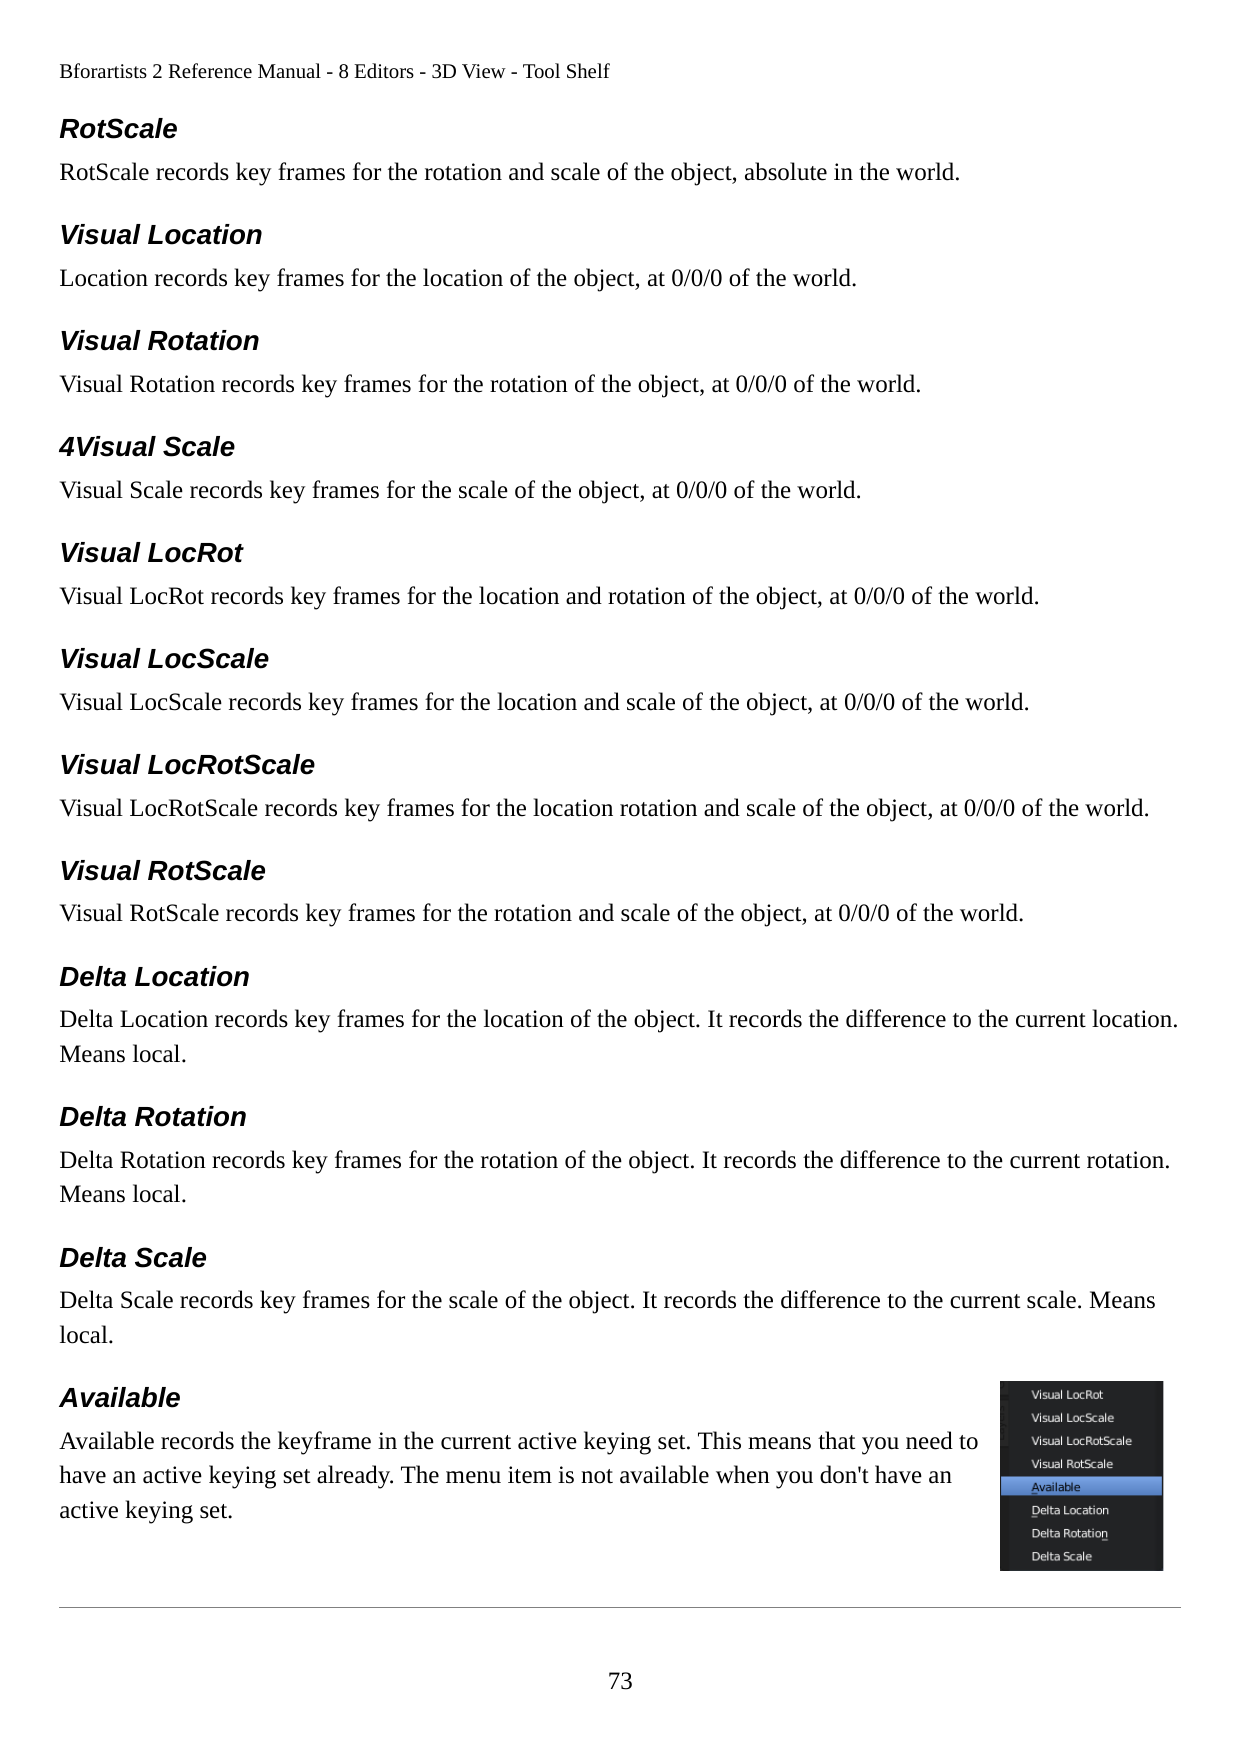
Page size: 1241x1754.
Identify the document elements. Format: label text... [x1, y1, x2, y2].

subtitle [1164, 1381, 1181, 1413]
text Delta Rotation records key frames for the rotation of the object. It records the difference to the current rotation. Means local. [59, 1145, 1181, 1208]
text Visual Scale records key frames for the scale of the object, at 0/0/0 of the world. [59, 475, 1181, 503]
subtitle Delta Scale [59, 1241, 1181, 1273]
text Location records key frames for the location of the object, at 0/0/0 of the world. [59, 263, 1181, 292]
text Available records the keyframe in the current active keying set. This means that you need to have an active keying set already. The menu item is not available when you don't have an active keying set. [59, 1426, 1000, 1523]
subtitle Delta Rotation [59, 1101, 1181, 1132]
subtitle Delta Location [59, 960, 1181, 992]
text RotScale records key frames for the rotation and scale of the object, absolute in the world. [59, 157, 1181, 186]
text Visual LocScale records key frames for the location and scale of the object, at 0/0/0 of the world. [59, 687, 1181, 715]
text Visual RotScale records key frames for the rotation and scale of the object, at 0/0/0 of the world. [59, 898, 1181, 927]
text Delta Scale records key frames for the scale of the object. It records the difference to the current scale. Means local. [59, 1285, 1181, 1348]
text Visual LocRotScale records key frames for the location rotation and scale of the object, at 0/0/0 of the world. [59, 793, 1181, 821]
subtitle Visual LocRotScale [59, 748, 1181, 780]
subtitle Visual LocRot [59, 536, 1181, 568]
subtitle Visual Location [59, 218, 1181, 250]
subtitle Available [59, 1381, 1000, 1413]
subtitle RotScale [59, 113, 1181, 144]
subtitle Visual Rotation [59, 324, 1181, 356]
text Delta Location records key frames for the location of the object. It records the difference to the current location. Means local. [59, 1004, 1181, 1068]
text Visual Rotation records key frames for the rotation of the object, at 0/0/0 of the world. [59, 369, 1181, 398]
text Visual LocRot records key frames for the location and rotation of the object, at 0/0/0 of the world. [59, 581, 1181, 609]
subtitle 4Visual Scale [59, 430, 1181, 462]
subtitle Visual LocScale [59, 642, 1181, 674]
subtitle Visual RotScale [59, 854, 1181, 886]
picture [1000, 1381, 1164, 1571]
